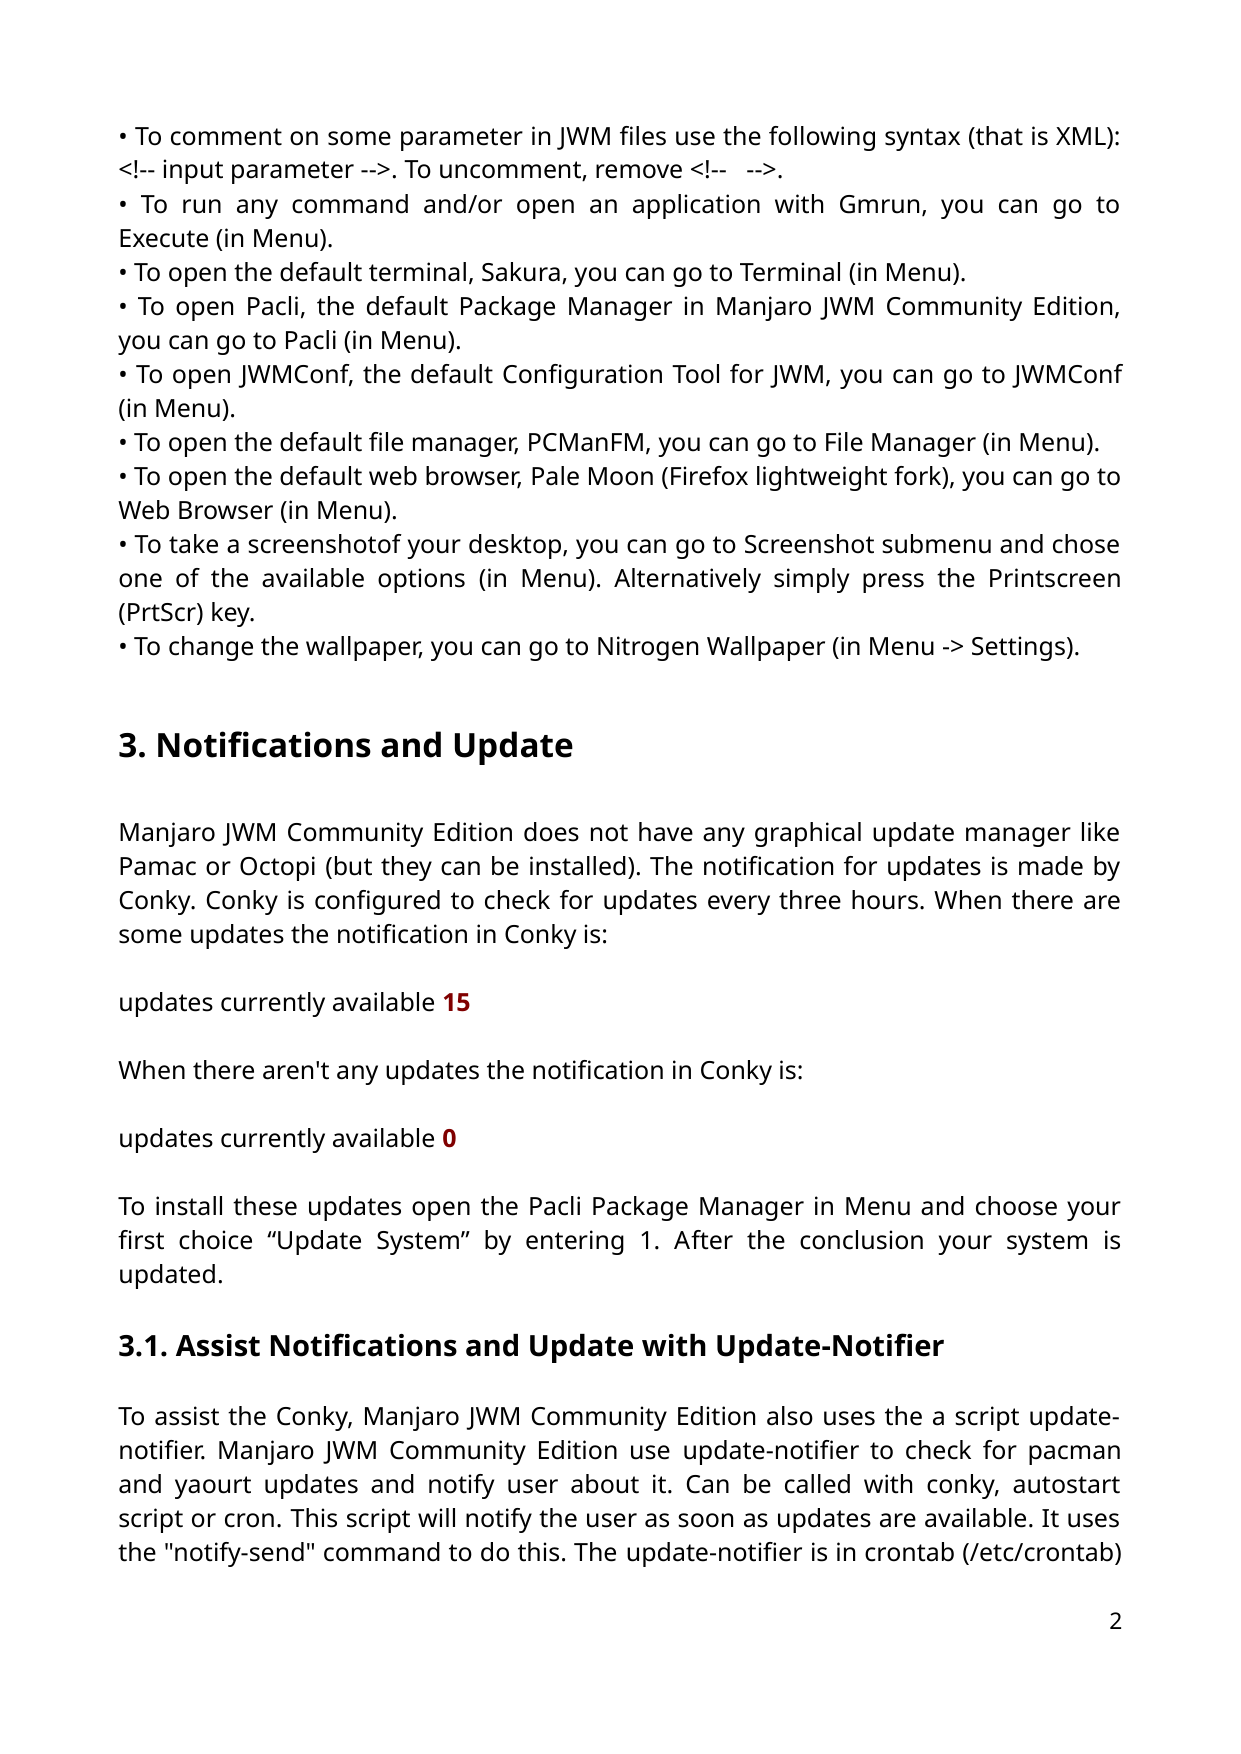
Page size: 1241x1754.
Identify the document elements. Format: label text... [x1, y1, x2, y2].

text updates currently available 0 [118, 1087, 1122, 1155]
text updates currently available 15 [118, 950, 1122, 1018]
text • To run any command and/or open an application with Gmrun, you can go to Execute (in Menu). [118, 186, 1122, 254]
text Manjaro JWM Community Edition does not have any graphical update manager like Pamac or Octopi (but they can be installed). The notification for updates is made by Conky. Conky is configured to check for updates every three hours. When there are some updates the notification in Conky is: [118, 814, 1122, 950]
subtitle 3. Notifications and Update [118, 722, 1122, 768]
text • To open Pacli, the default Package Manager in Manjaro JWM Community Edition, you can go to Pacli (in Menu). [118, 288, 1122, 357]
text To install these updates open the Pacli Package Manager in Menu and choose your first choice “Update System” by entering 1. After the conclusion your system is updated. [118, 1155, 1122, 1291]
text When there aren't any updates the notification in Conky is: [118, 1018, 1122, 1087]
text • To open the default terminal, Sakura, you can go to Terminal (in Menu). [118, 254, 1122, 288]
text • To open the default web browser, Pale Moon (Firefox lightweight fork), you can go to Web Browser (in Menu). [118, 459, 1122, 527]
text • To take a screenshotof your desktop, you can go to Screenshot submenu and chose one of the available options (in Menu). Alternatively simply press the Printscreen (PrtScr) key. [118, 527, 1122, 629]
text To assist the Conky, Manjaro JWM Community Edition also uses the a script update-notifier. Manjaro JWM Community Edition use update-notifier to check for pacman and yaourt updates and notify user about it. Can be called with conky, autostart script or cron. This script will notify the user as soon as updates are available. It uses the "notify-send" command to do this. The update-notifier is in crontab (/etc/crontab) [118, 1399, 1122, 1569]
text • To open the default file manager, PCManFM, you can go to File Manager (in Menu). [118, 425, 1122, 459]
subtitle 3.1. Assist Notifications and Update with Update-Notifier [118, 1325, 1122, 1365]
text • To change the wallpaper, you can go to Nitrogen Wallpaper (in Menu -> Settings). [118, 629, 1122, 663]
text • To comment on some parameter in JWM files use the following syntax (that is XML): <!-- input parameter -->. To uncomment, remove <!-- -->. [118, 118, 1122, 186]
text • To open JWMConf, the default Configuration Tool for JWM, you can go to JWMConf (in Menu). [118, 357, 1122, 425]
